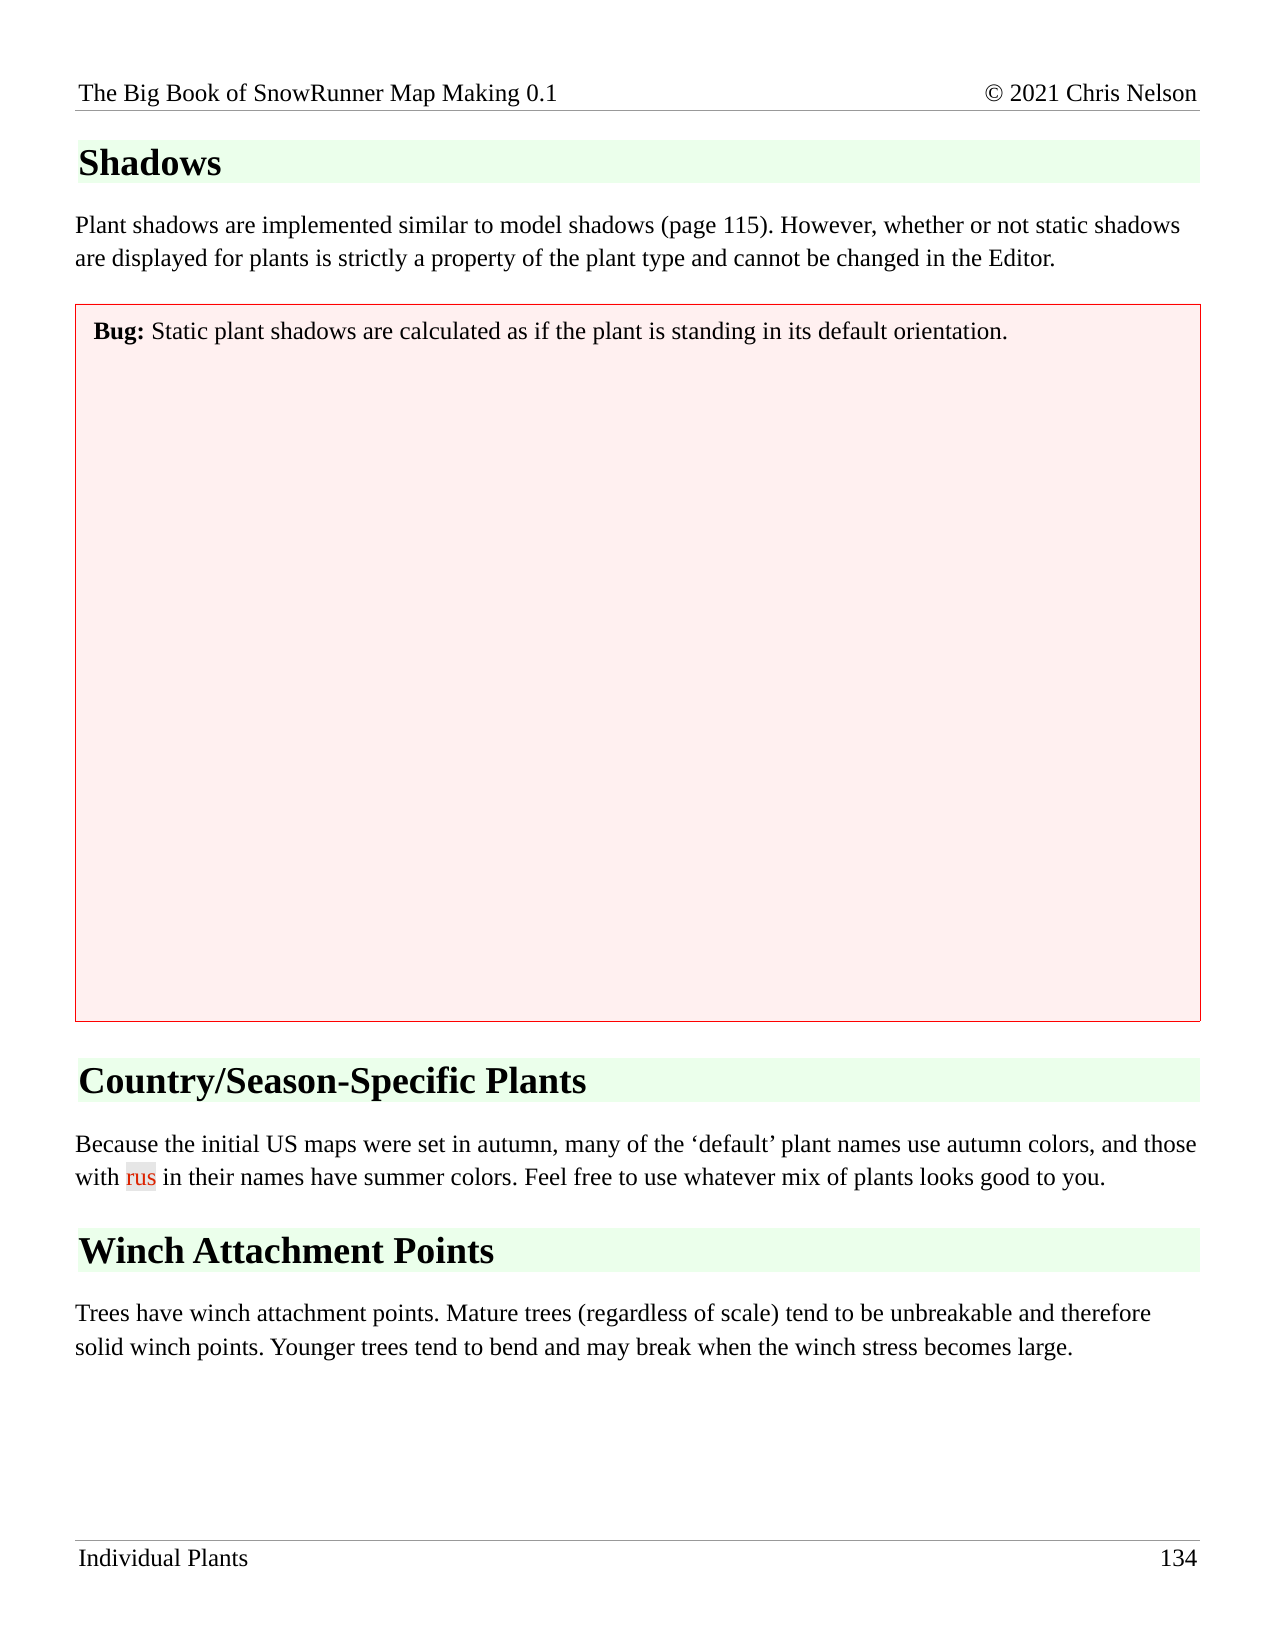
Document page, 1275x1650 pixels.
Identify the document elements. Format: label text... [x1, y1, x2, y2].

text Because the initial US maps were set in autumn, many of the ‘default’ plant names use autumn colors, and those with rus in their names have summer colors. Feel free to use whatever mix of plants looks good to you. [75, 1129, 1200, 1191]
list Static plant shadows are calculated as if the plant is standing in its default orientation. [76, 305, 1200, 344]
text Trees have winch attachment points. Mature trees (regardless of scale) tend to be unbreakable and therefore solid winch points. Younger trees tend to bend and may break when the winch stress becomes large. [75, 1298, 1200, 1360]
subtitle Winch Attachment Points [78, 1228, 1200, 1272]
text Plant shadows are implemented similar to model shadows (page 115). However, whether or not static shadows are displayed for plants is strictly a property of the plant type and cannot be changed in the Editor. [75, 211, 1200, 272]
subtitle Shadows [78, 140, 1200, 183]
subtitle Country/Season-Specific Plants [78, 1058, 1200, 1102]
